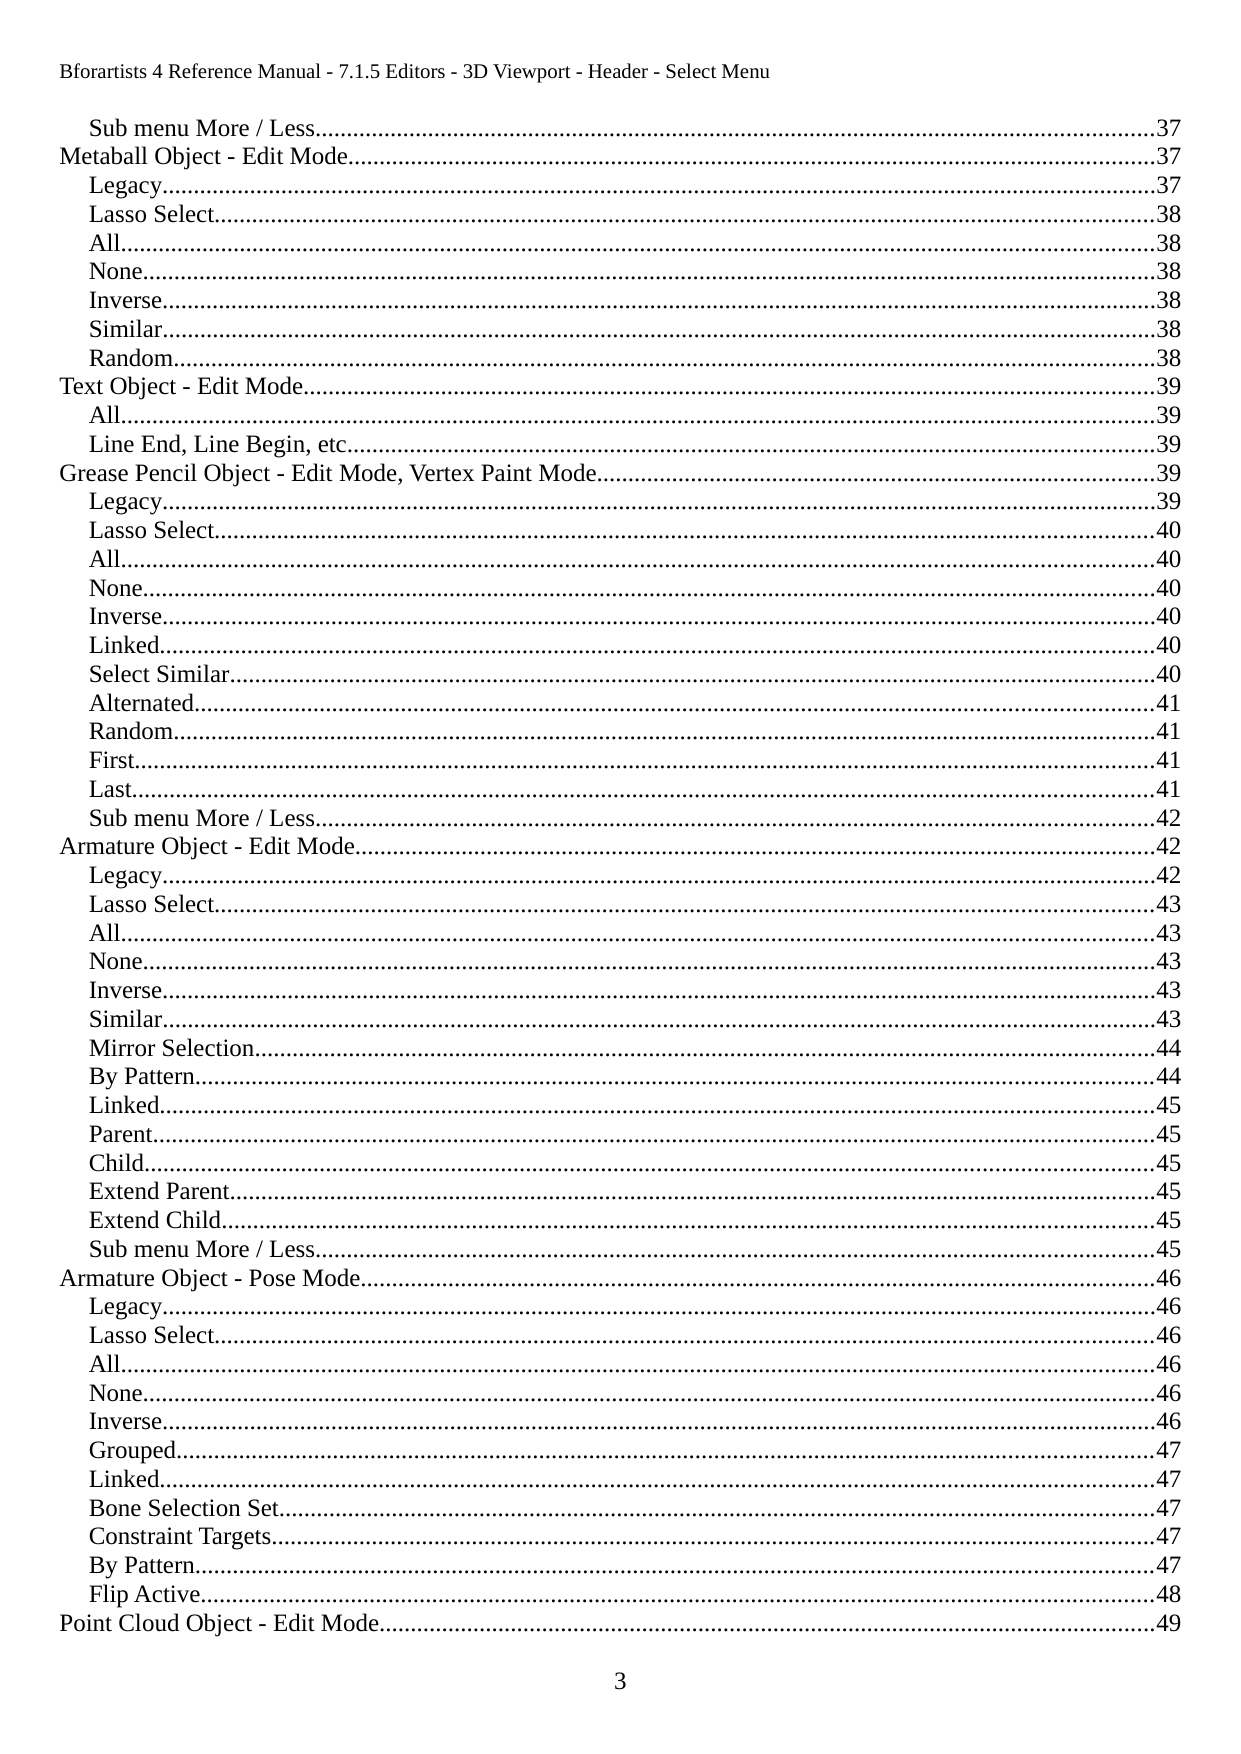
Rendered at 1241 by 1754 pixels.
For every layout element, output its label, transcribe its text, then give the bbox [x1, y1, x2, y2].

text Similar 43 [88, 1004, 1181, 1033]
text Inverse 46 [88, 1406, 1181, 1435]
text By Pattern 47 [88, 1550, 1181, 1579]
text Legacy 42 [88, 860, 1181, 889]
text Child 45 [88, 1148, 1181, 1176]
text None 46 [88, 1378, 1181, 1406]
text Lasso Select 38 [88, 199, 1181, 228]
text Random 41 [88, 716, 1181, 745]
text Lasso Select 43 [88, 889, 1181, 918]
text None 38 [88, 256, 1181, 285]
text Extend Parent 45 [88, 1176, 1181, 1205]
text Lasso Select 46 [88, 1320, 1181, 1349]
text Text Object - Edit Mode 39 [59, 371, 1181, 400]
text All 39 [88, 400, 1181, 429]
text Linked 40 [88, 630, 1181, 659]
text Parent 45 [88, 1119, 1181, 1148]
text None 43 [88, 946, 1181, 975]
text All 38 [88, 228, 1181, 256]
text Constraint Targets 47 [88, 1521, 1181, 1550]
text By Pattern 44 [88, 1061, 1181, 1090]
text Legacy 37 [88, 170, 1181, 199]
text Mirror Selection 44 [88, 1033, 1181, 1061]
text Grouped 47 [88, 1435, 1181, 1464]
text Line End, Line Begin, etc. 39 [88, 429, 1181, 458]
text All 46 [88, 1349, 1181, 1378]
text Extend Child 45 [88, 1205, 1181, 1234]
text Legacy 39 [88, 486, 1181, 515]
text Bone Selection Set 47 [88, 1493, 1181, 1521]
text Armature Object - Edit Mode 42 [59, 831, 1181, 860]
text Sub menu More / Less 45 [88, 1234, 1181, 1263]
text Linked 45 [88, 1090, 1181, 1119]
text All 40 [88, 544, 1181, 573]
text Sub menu More / Less 42 [88, 803, 1181, 831]
text Random 38 [88, 343, 1181, 371]
text Lasso Select 40 [88, 515, 1181, 544]
text Inverse 38 [88, 285, 1181, 314]
text Linked 47 [88, 1464, 1181, 1493]
text Inverse 43 [88, 975, 1181, 1004]
text Select Similar 40 [88, 659, 1181, 688]
text Inverse 40 [88, 601, 1181, 630]
text All 43 [88, 918, 1181, 946]
text Legacy 46 [88, 1291, 1181, 1320]
text Point Cloud Object - Edit Mode 49 [59, 1608, 1181, 1636]
text First 41 [88, 745, 1181, 774]
text Metaball Object - Edit Mode 37 [59, 141, 1181, 170]
text Alternated 41 [88, 688, 1181, 716]
text Last 41 [88, 774, 1181, 803]
text Armature Object - Pose Mode 46 [59, 1263, 1181, 1291]
text Flip Active 48 [88, 1579, 1181, 1608]
text None 40 [88, 573, 1181, 601]
text Similar 38 [88, 314, 1181, 343]
text Grease Pencil Object - Edit Mode, Vertex Paint Mode 39 [59, 458, 1181, 486]
text Sub menu More / Less 37 [88, 113, 1181, 141]
